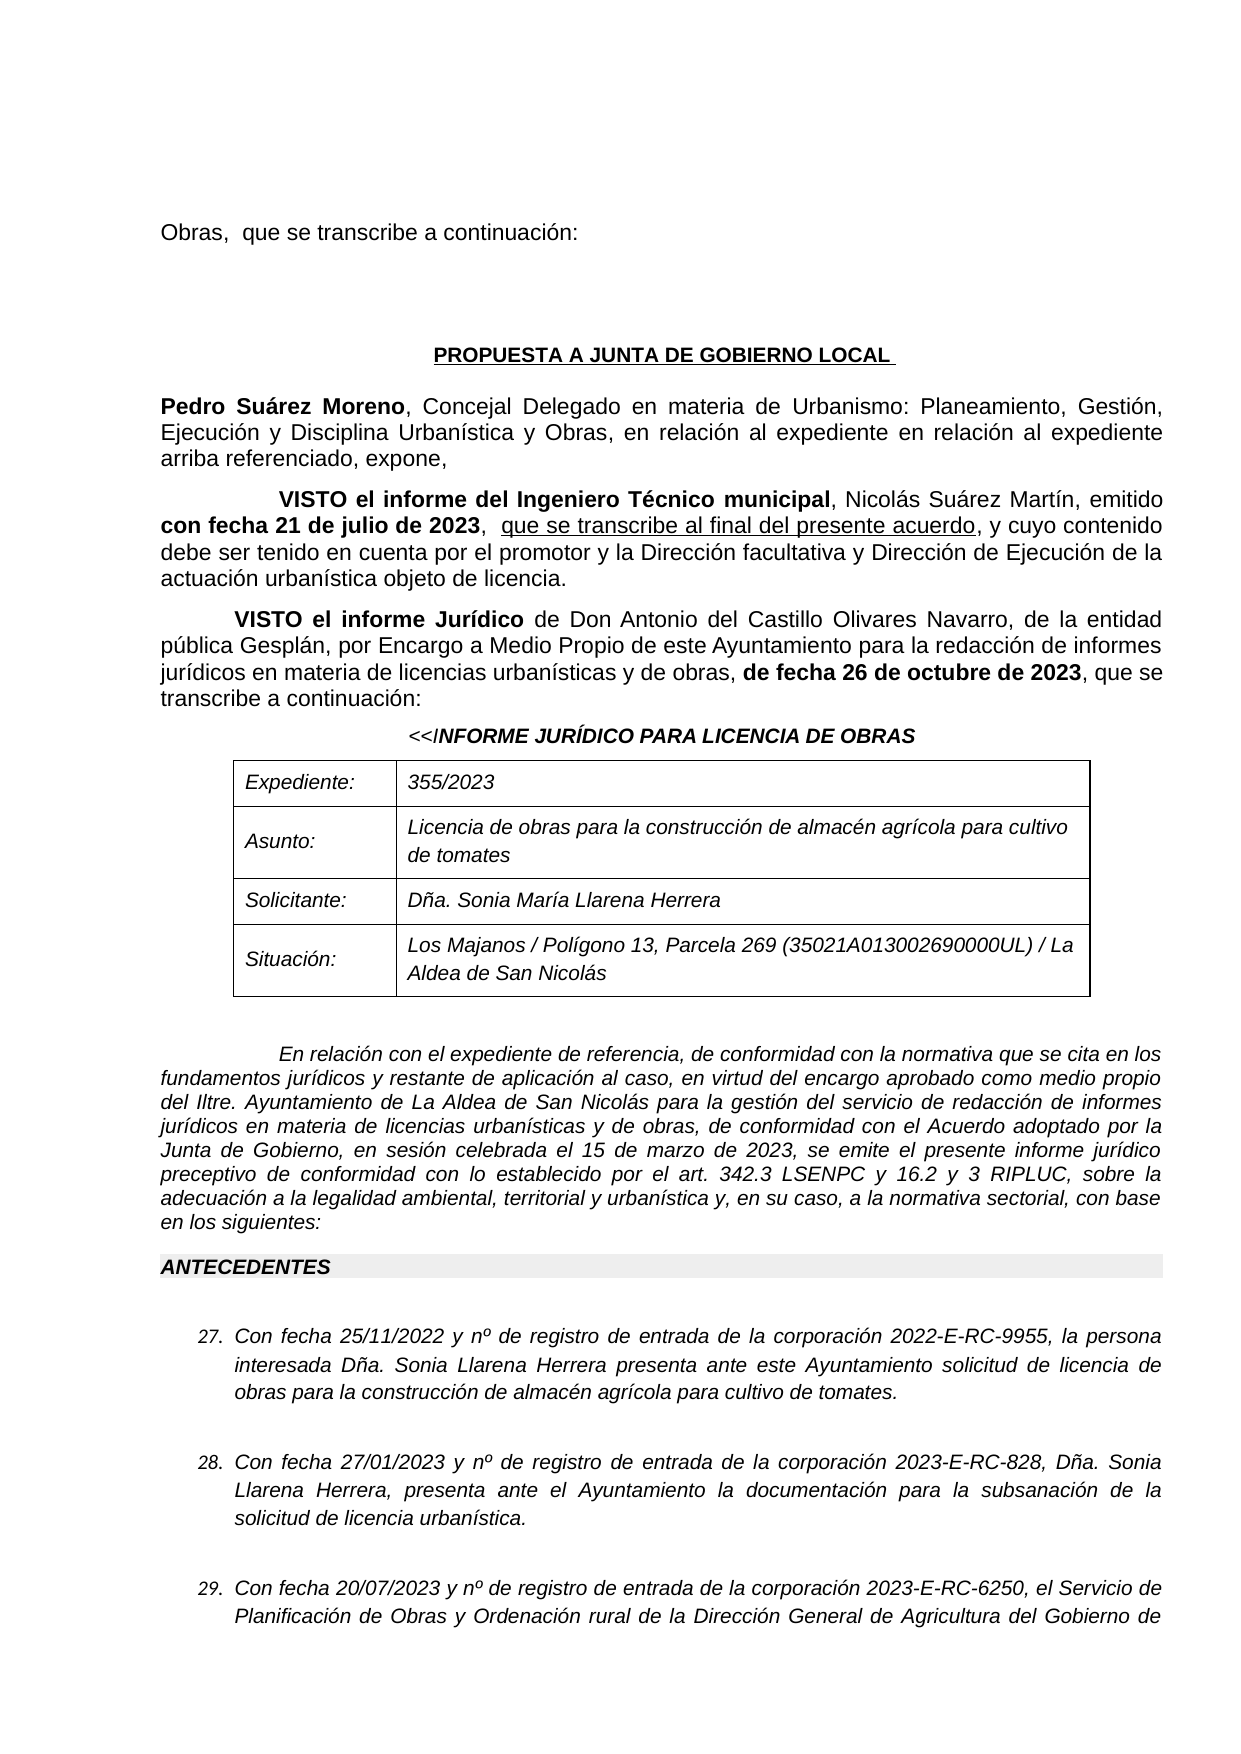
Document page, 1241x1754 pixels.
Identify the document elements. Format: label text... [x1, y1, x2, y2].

text En relación con el expediente de referencia, de conformidad con la normativa que se cita en los fundamentos jurídicos y restante de aplicación al caso, en virtud del encargo aprobado como medio propio del Iltre. Ayuntamiento de La Aldea de San Nicolás para la gestión del servicio de redacción de informes jurídicos en materia de licencias urbanísticas y de obras, de conformidad con el Acuerdo adoptado por la Junta de Gobierno, en sesión celebrada el 15 de marzo de 2023, se emite el presente informe jurídico preceptivo de conformidad con lo establecido por el art. 342.3 LSENPC y 16.2 y 3 RIPLUC, sobre la adecuación a la legalidad ambiental, territorial y urbanística y, en su caso, a la normativa sectorial, con base en los siguientes: [160, 1042, 1163, 1234]
table_header Expediente: [234, 761, 396, 806]
table_cell Dña. Sonia María Llarena Herrera [397, 879, 1089, 923]
list Con fecha 20/07/2023 y nº de registro de entrada de la corporación 2023-E-RC-6250, el Servicio de Planificación de Obras y Ordenación rural de la Dirección General de Agricultura del Gobierno de [197, 1575, 1163, 1628]
text <<INFORME JURÍDICO PARA LICENCIA DE OBRAS [160, 724, 1163, 748]
table_cell Asunto: [234, 807, 396, 878]
text VISTO el informe del Ingeniero Técnico municipal, Nicolás Suárez Martín, emitido con fecha 21 de julio de 2023, que se transcribe al final del presente acuerdo, y cuyo contenido debe ser tenido en cuenta por el promotor y la Dirección facultativa y Dirección de Ejecución de la actuación urbanística objeto de licencia. [160, 486, 1163, 592]
list Con fecha 25/11/2022 y nº de registro de entrada de la corporación 2022-E-RC-9955, la persona interesada Dña. Sonia Llarena Herrera presenta ante este Ayuntamiento solicitud de licencia de obras para la construcción de almacén agrícola para cultivo de tomates. [197, 1324, 1163, 1404]
table_cell Licencia de obras para la construcción de almacén agrícola para cultivo de tomates [397, 807, 1089, 878]
table_cell Solicitante: [234, 879, 396, 923]
table_cell Los Majanos / Polígono 13, Parcela 269 (35021A013002690000UL) / La Aldea de San Nicolás [397, 925, 1089, 996]
text PROPUESTA A JUNTA DE GOBIERNO LOCAL [160, 343, 1163, 367]
text VISTO el informe Jurídico de Don Antonio del Castillo Olivares Navarro, de la entidad pública Gesplán, por Encargo a Medio Propio de este Ayuntamiento para la redacción de informes jurídicos en materia de licencias urbanísticas y de obras, de fecha 26 de octubre de 2023, que se transcribe a continuación: [160, 606, 1163, 711]
text Pedro Suárez Moreno, Concejal Delegado en materia de Urbanismo: Planeamiento, Gestión, Ejecución y Disciplina Urbanística y Obras, en relación al expediente en relación al expediente arriba referenciado, expone, [160, 393, 1163, 472]
list Con fecha 27/01/2023 y nº de registro de entrada de la corporación 2023-E-RC-828, Dña. Sonia Llarena Herrera, presenta ante el Ayuntamiento la documentación para la subsanación de la solicitud de licencia urbanística. [197, 1449, 1163, 1530]
text Obras, que se transcribe a continuación: [160, 219, 1163, 245]
table_header 355/2023 [397, 761, 1089, 806]
subtitle ANTECEDENTES [160, 1254, 1163, 1278]
table_cell Situación: [234, 925, 396, 996]
